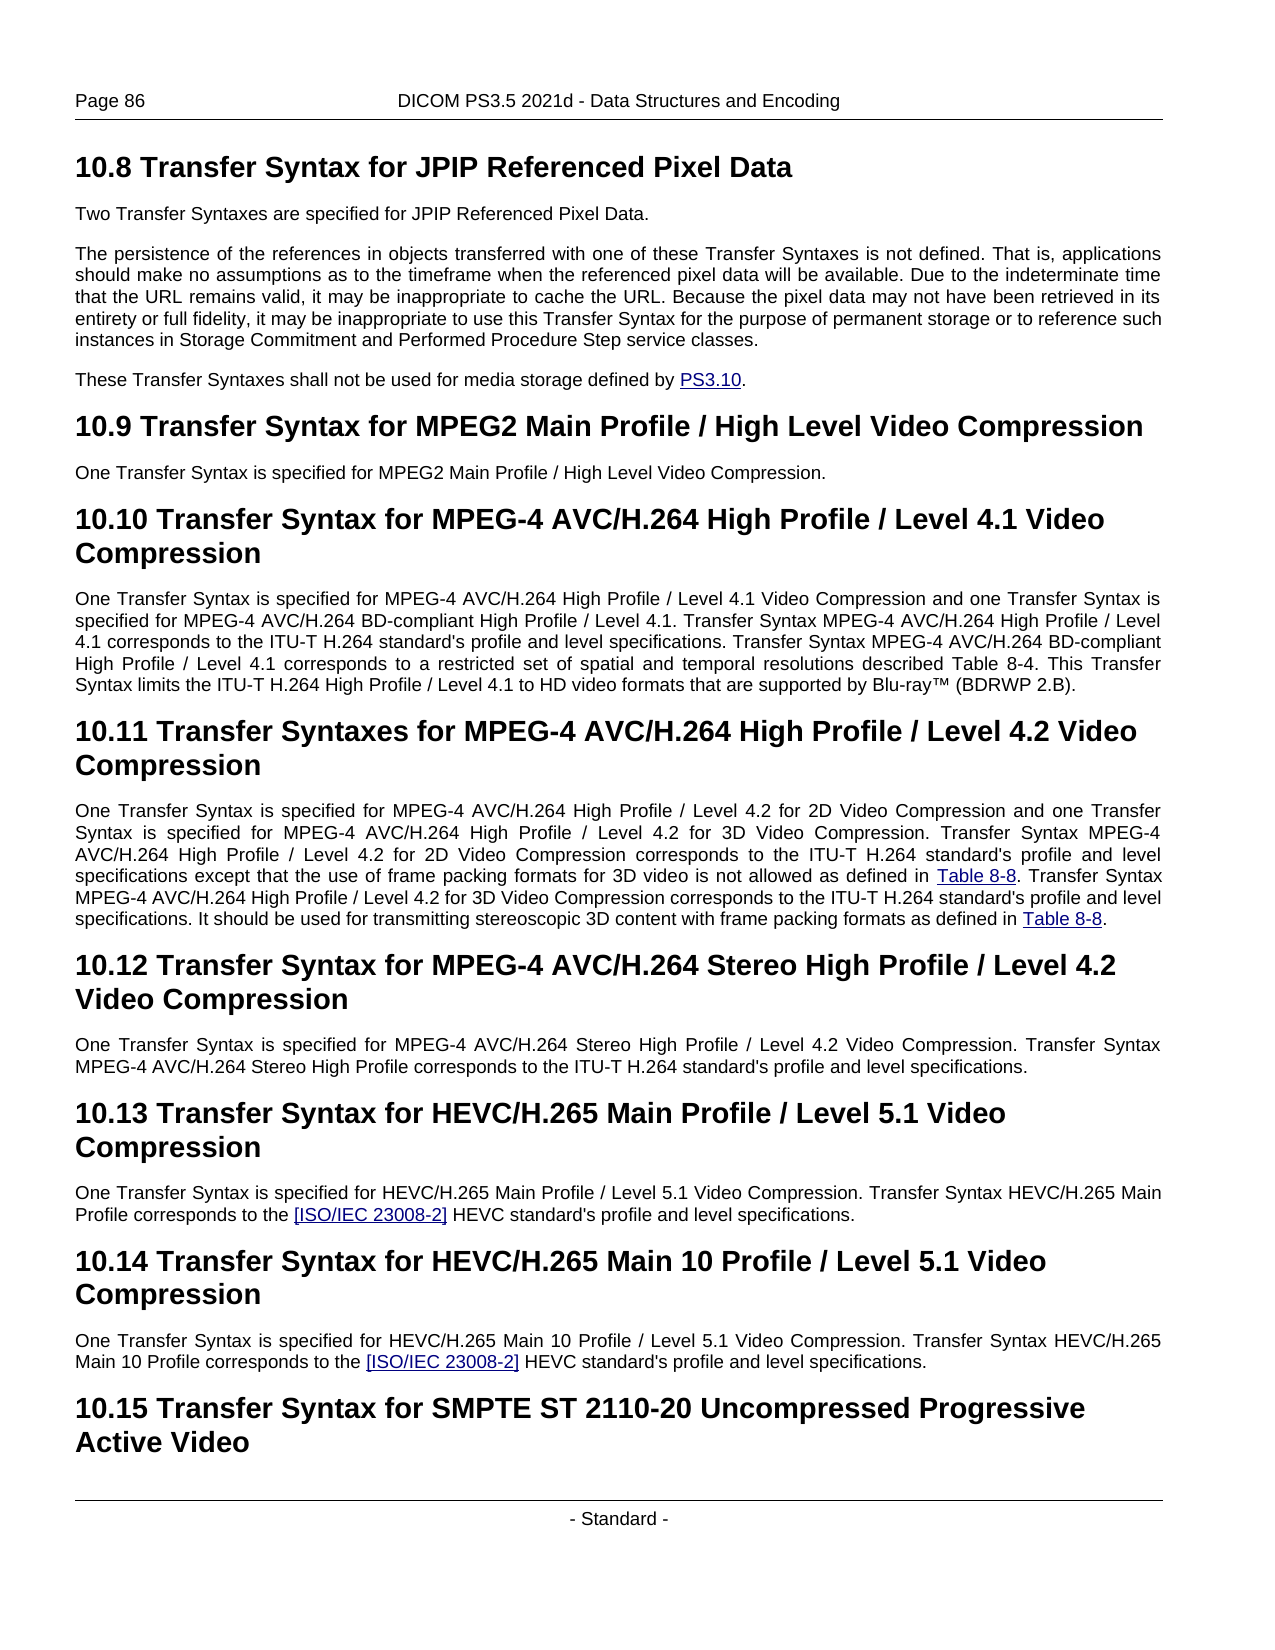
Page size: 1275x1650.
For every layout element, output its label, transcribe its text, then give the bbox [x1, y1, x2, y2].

text 10.15 Transfer Syntax for SMPTE ST 2110-20 Uncompressed Progressive Active Video [75, 1392, 1162, 1459]
text 10.8 Transfer Syntax for JPIP Referenced Pixel Data [75, 150, 1162, 183]
text 10.11 Transfer Syntaxes for MPEG-4 AVC/H.264 High Profile / Level 4.2 Video Compression [75, 714, 1162, 782]
text One Transfer Syntax is specified for HEVC/H.265 Main Profile / Level 5.1 Video Compression. Transfer Syntax HEVC/H.265 Main Profile corresponds to the [ISO/IEC 23008-2] HEVC standard's profile and level specifications. [75, 1182, 1162, 1225]
text The persistence of the references in objects transferred with one of these Transfer Syntaxes is not defined. That is, applications should make no assumptions as to the timeframe when the referenced pixel data will be available. Due to the indeterminate time that the URL remains valid, it may be inappropriate to cache the URL. Because the pixel data may not have been retrieved in its entirety or full fidelity, it may be inappropriate to use this Transfer Syntax for the purpose of permanent storage or to reference such instances in Storage Commitment and Performed Procedure Step service classes. [75, 243, 1162, 350]
text One Transfer Syntax is specified for MPEG-4 AVC/H.264 Stereo High Profile / Level 4.2 Video Compression. Transfer Syntax MPEG-4 AVC/H.264 Stereo High Profile corresponds to the ITU-T H.264 standard's profile and level specifications. [75, 1034, 1162, 1077]
text 10.12 Transfer Syntax for MPEG-4 AVC/H.264 Stereo High Profile / Level 4.2 Video Compression [75, 948, 1162, 1016]
text One Transfer Syntax is specified for MPEG2 Main Profile / High Level Video Compression. [75, 462, 1162, 483]
text One Transfer Syntax is specified for MPEG-4 AVC/H.264 High Profile / Level 4.1 Video Compression and one Transfer Syntax is specified for MPEG-4 AVC/H.264 BD-compliant High Profile / Level 4.1. Transfer Syntax MPEG-4 AVC/H.264 High Profile / Level 4.1 corresponds to the ITU-T H.264 standard's profile and level specifications. Transfer Syntax MPEG-4 AVC/H.264 BD-compliant High Profile / Level 4.1 corresponds to a restricted set of spatial and temporal resolutions described Table 8-4. This Transfer Syntax limits the ITU-T H.264 High Profile / Level 4.1 to HD video formats that are supported by Blu-ray™ (BDRWP 2.B). [75, 588, 1162, 696]
text 10.13 Transfer Syntax for HEVC/H.265 Main Profile / Level 5.1 Video Compression [75, 1096, 1162, 1163]
text One Transfer Syntax is specified for HEVC/H.265 Main 10 Profile / Level 5.1 Video Compression. Transfer Syntax HEVC/H.265 Main 10 Profile corresponds to the [ISO/IEC 23008-2] HEVC standard's profile and level specifications. [75, 1330, 1162, 1373]
text Two Transfer Syntaxes are specified for JPIP Referenced Pixel Data. [75, 202, 1162, 224]
text 10.10 Transfer Syntax for MPEG-4 AVC/H.264 High Profile / Level 4.1 Video Compression [75, 502, 1162, 569]
text 10.14 Transfer Syntax for HEVC/H.265 Main 10 Profile / Level 5.1 Video Compression [75, 1244, 1162, 1311]
text 10.9 Transfer Syntax for MPEG2 Main Profile / High Level Video Compression [75, 409, 1162, 443]
text These Transfer Syntaxes shall not be used for media storage defined by PS3.10. [75, 369, 1162, 391]
text One Transfer Syntax is specified for MPEG-4 AVC/H.264 High Profile / Level 4.2 for 2D Video Compression and one Transfer Syntax is specified for MPEG-4 AVC/H.264 High Profile / Level 4.2 for 3D Video Compression. Transfer Syntax MPEG-4 AVC/H.264 High Profile / Level 4.2 for 2D Video Compression corresponds to the ITU-T H.264 standard's profile and level specifications except that the use of frame packing formats for 3D video is not allowed as defined in Table 8-8. Transfer Syntax MPEG-4 AVC/H.264 High Profile / Level 4.2 for 3D Video Compression corresponds to the ITU-T H.264 standard's profile and level specifications. It should be used for transmitting stereoscopic 3D content with frame packing formats as defined in Table 8-8. [75, 800, 1162, 930]
